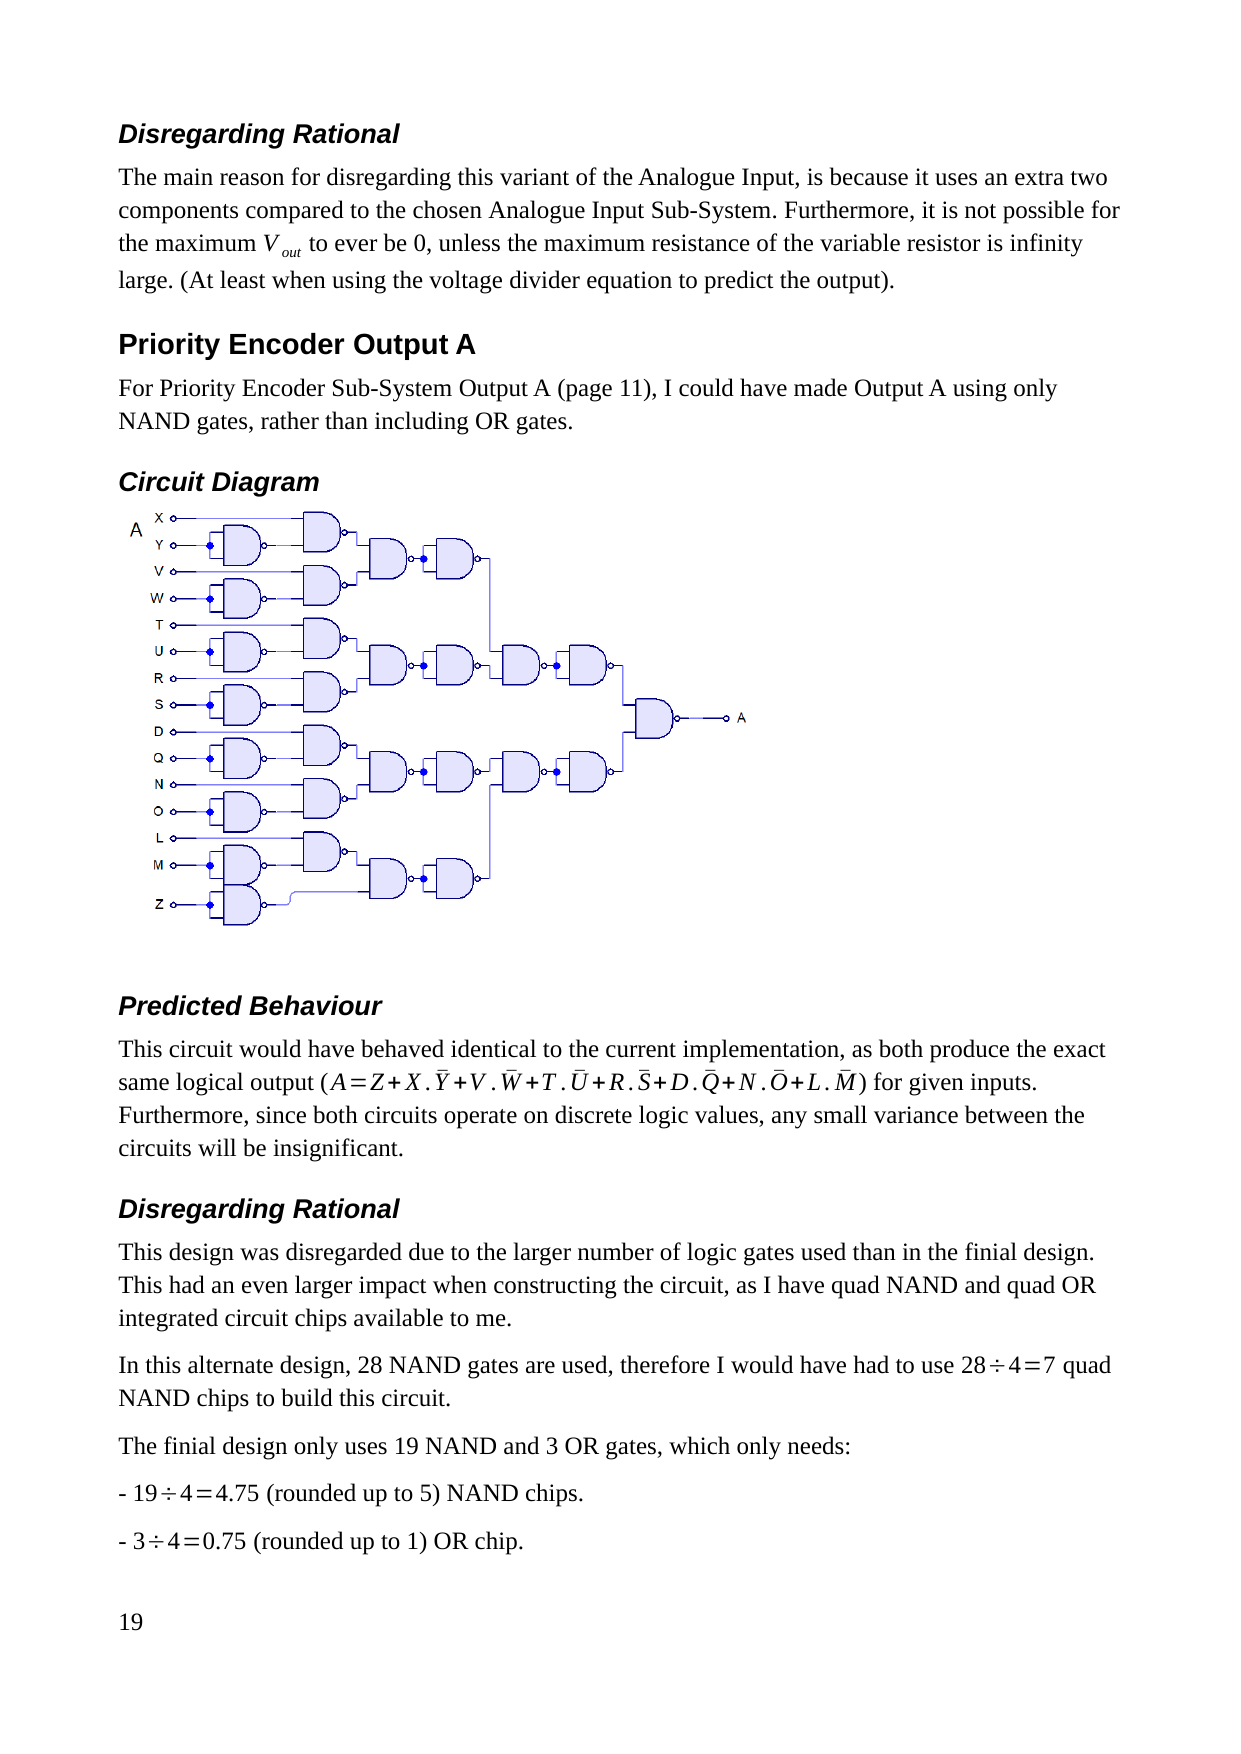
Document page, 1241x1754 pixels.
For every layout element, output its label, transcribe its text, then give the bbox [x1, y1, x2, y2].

text This circuit would have behaved identical to the current implementation, as both produce the exact same logical output () for given inputs. Furthermore, since both circuits operate on discrete logic values, any small variance between the circuits will be insignificant. [118, 1034, 1122, 1162]
text - (rounded up to 1) OR chip. [118, 1526, 1122, 1555]
subtitle Circuit Diagram [118, 466, 1122, 497]
text The finial design only uses 19 NAND and 3 OR gates, which only needs: [118, 1431, 1122, 1460]
text In this alternate design, 28 NAND gates are used, therefore I would have had to use quad NAND chips to build this circuit. [118, 1350, 1122, 1412]
picture [118, 509, 752, 926]
subtitle Predicted Behaviour [118, 990, 1122, 1021]
text - (rounded up to 5) NAND chips. [118, 1478, 1122, 1507]
text For Priority Encoder Sub-System Output A (page 11), I could have made Output A using only NAND gates, rather than including OR gates. [118, 373, 1122, 435]
subtitle Priority Encoder Output A [118, 327, 1122, 360]
subtitle Disregarding Rational [118, 1193, 1122, 1224]
subtitle Disregarding Rational [118, 118, 1122, 149]
text The main reason for disregarding this variant of the Analogue Input, is because it uses an extra two components compared to the chosen Analogue Input Sub-System. Furthermore, it is not possible for the maximum to ever be 0, unless the maximum resistance of the variable resistor is infinity large. (At least when using the voltage divider equation to predict the output). [118, 162, 1122, 293]
text This design was disregarded due to the larger number of logic gates used than in the finial design. This had an even larger impact when constructing the circuit, as I have quad NAND and quad OR integrated circuit chips available to me. [118, 1237, 1122, 1331]
